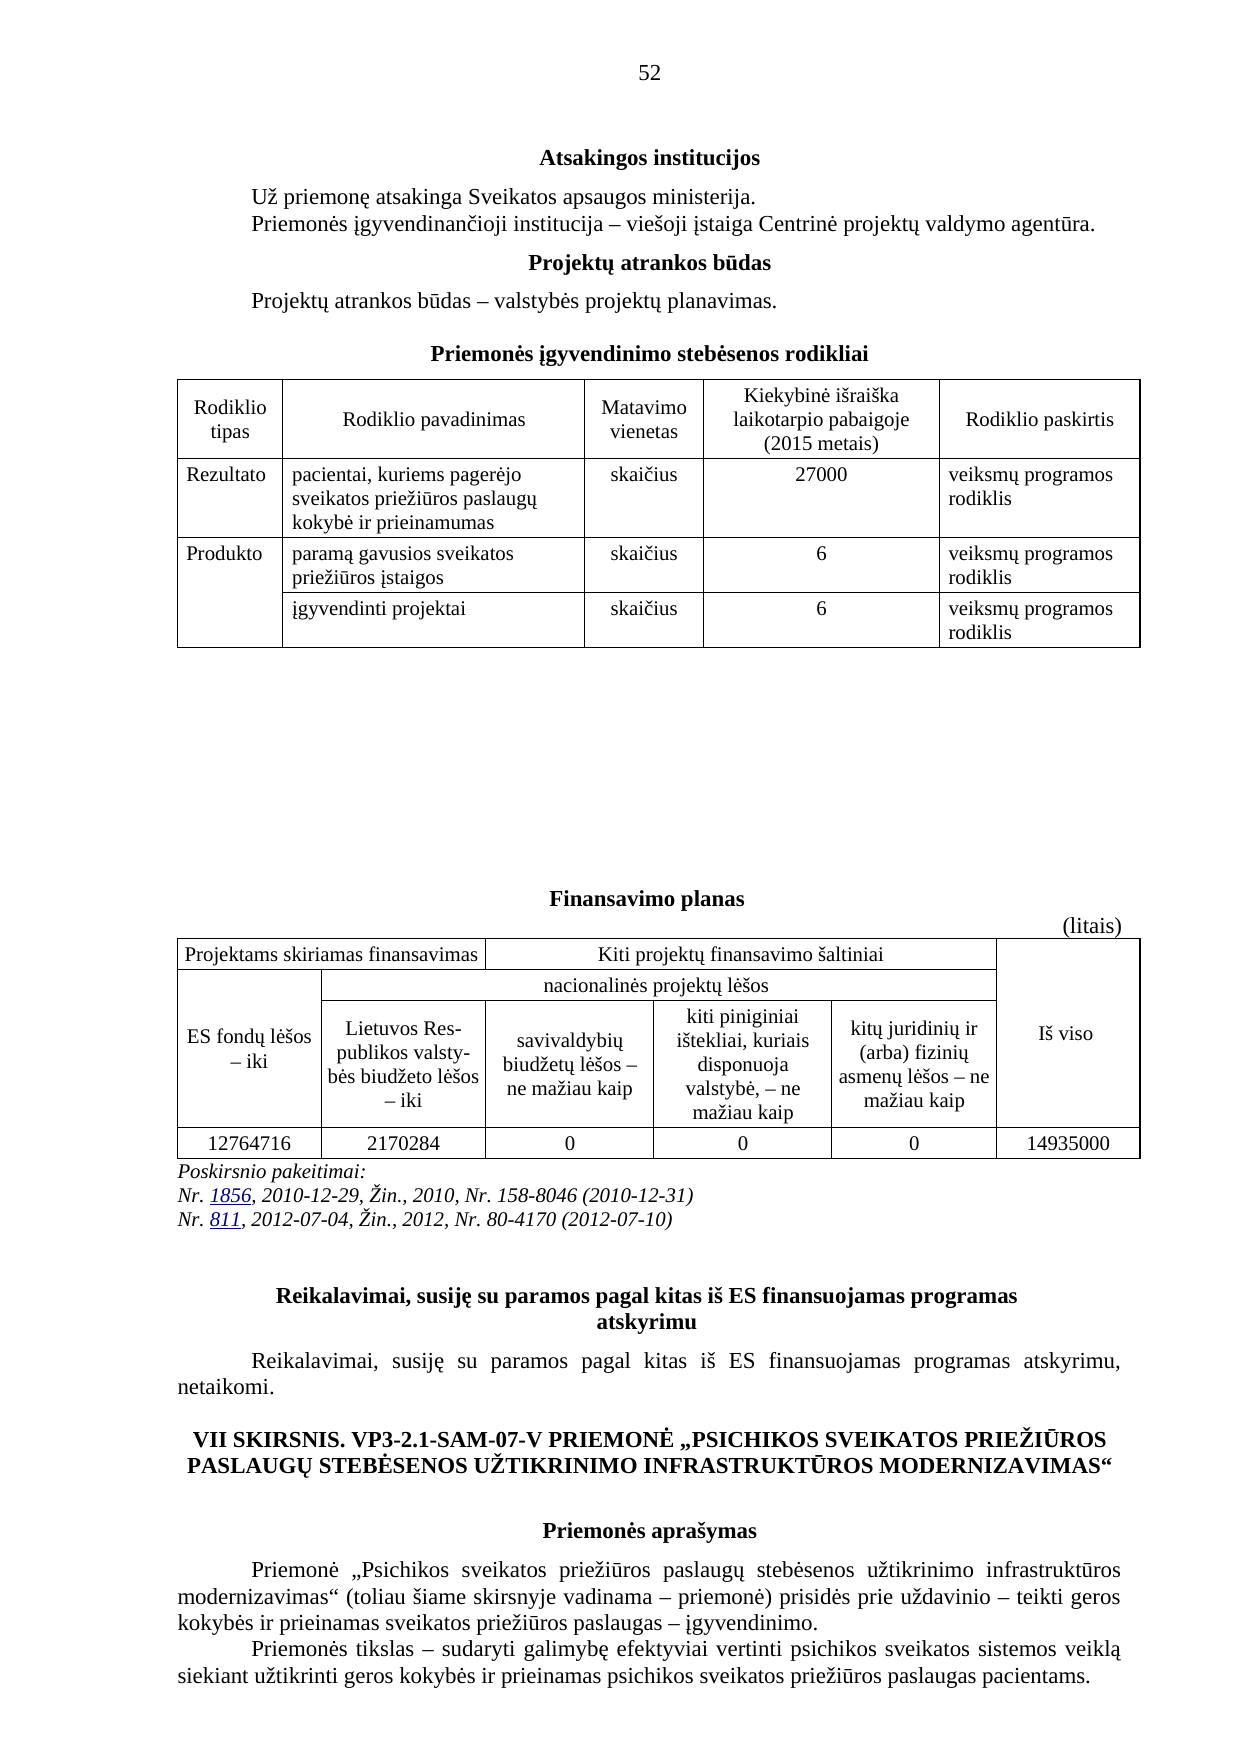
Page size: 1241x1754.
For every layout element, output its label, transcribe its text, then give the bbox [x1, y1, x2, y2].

table_cell įgyvendinti projektai [283, 593, 584, 647]
text Poskirsnio pakeitimai: [177, 1159, 1122, 1183]
text Priemonės įgyvendinančioji institucija – viešoji įstaiga Centrinė projektų valdymo agentūra. [177, 210, 1122, 236]
text Reikalavimai, susiję su paramos pagal kitas iš ES finansuojamas programas atskyrimu [177, 1282, 1122, 1334]
table_cell nacionalinės projektų lėšos [322, 970, 996, 1000]
table_cell 6 [704, 538, 939, 592]
table_header Rodiklio pavadinimas [283, 380, 584, 458]
text Priemonės įgyvendinimo stebėsenos rodikliai [177, 340, 1122, 366]
table_cell veiksmų programos rodiklis [940, 459, 1139, 537]
table_header Matavimo vienetas [585, 380, 703, 458]
table_header Iš viso [997, 939, 1139, 1127]
text Priemonė „Psichikos sveikatos priežiūros paslaugų stebėsenos užtikrinimo infrastruktūros modernizavimas“ (toliau šiame skirsnyje vadinama – priemonė) prisidės prie uždavinio – teikti geros kokybės ir prieinamas sveikatos priežiūros paslaugas – įgyvendinimo. [177, 1556, 1122, 1635]
table_cell Produkto [178, 538, 282, 647]
text Reikalavimai, susiję su paramos pagal kitas iš ES finansuojamas programas atskyrimu, netaikomi. [177, 1347, 1122, 1399]
table_cell veiksmų programos rodiklis [940, 538, 1139, 592]
table_cell skaičius [585, 593, 703, 647]
text Už priemonę atsakinga Sveikatos apsaugos ministerija. [177, 183, 1122, 210]
text Nr. 1856, 2010-12-29, Žin., 2010, Nr. 158-8046 (2010-12-31) [177, 1183, 1122, 1207]
table_cell skaičius [585, 538, 703, 592]
table_cell 6 [704, 593, 939, 647]
text Finansavimo planas [177, 885, 1122, 912]
table_cell skaičius [585, 459, 703, 537]
table_cell savivaldybių biudžetų lėšos – ne mažiau kaip [486, 1001, 653, 1127]
text Projektų atrankos būdas – valstybės projektų planavimas. [177, 287, 1122, 314]
table_cell Rezultato [178, 459, 282, 537]
table_header Rodiklio tipas [178, 380, 282, 458]
table_cell 0 [832, 1128, 996, 1158]
table_cell pacientai, kuriems pagerėjo sveikatos priežiūros paslaugų kokybė ir prieinamumas [283, 459, 584, 537]
table_header Kiekybinė išraiška laikotarpio pabaigoje (2015 metais) [704, 380, 939, 458]
subtitle VII SKIRSNIS. VP3-2.1-SAM-07-V PRIEMONĖ „PSICHIKOS SVEIKATOS PRIEŽIŪROS PASLAUGŲ STEBĖSENOS UŽTIKRINIMO INFRASTRUKTŪROS MODERNIZAVIMAS“ [177, 1426, 1122, 1479]
table_cell ES fondų lėšos – iki [178, 970, 321, 1127]
table_cell 14935000 [997, 1128, 1139, 1158]
text Projektų atrankos būdas [177, 248, 1122, 275]
text (litais) [177, 912, 1122, 938]
table_cell kitų juridinių ir (arba) fizinių asmenų lėšos – ne mažiau kaip [832, 1001, 996, 1127]
table_header Projektams skiriamas finansavimas [178, 939, 485, 969]
table_cell kiti piniginiai ištekliai, kuriais disponuoja valstybė, – ne mažiau kaip [654, 1001, 831, 1127]
table_cell 0 [486, 1128, 653, 1158]
table_cell Lietuvos Res­publikos valsty­bės biudžeto lėšos – iki [322, 1001, 485, 1127]
table_cell veiksmų programos rodiklis [940, 593, 1139, 647]
table_cell 2170284 [322, 1128, 485, 1158]
table_cell paramą gavusios sveikatos priežiūros įstaigos [283, 538, 584, 592]
text Nr. 811, 2012-07-04, Žin., 2012, Nr. 80-4170 (2012-07-10) [177, 1207, 1122, 1231]
table_header Rodiklio paskirtis [940, 380, 1139, 458]
table_cell 27000 [704, 459, 939, 537]
table_cell 12764716 [178, 1128, 321, 1158]
text Priemonės aprašymas [177, 1517, 1122, 1544]
text Priemonės tikslas – sudaryti galimybę efektyviai vertinti psichikos sveikatos sistemos veiklą siekiant užtikrinti geros kokybės ir prieinamas psichikos sveikatos priežiūros paslaugas pacientams. [177, 1635, 1122, 1688]
table_header Kiti projektų finansavimo šaltiniai [486, 939, 996, 969]
table_cell 0 [654, 1128, 831, 1158]
text Atsakingos institucijos [177, 144, 1122, 171]
